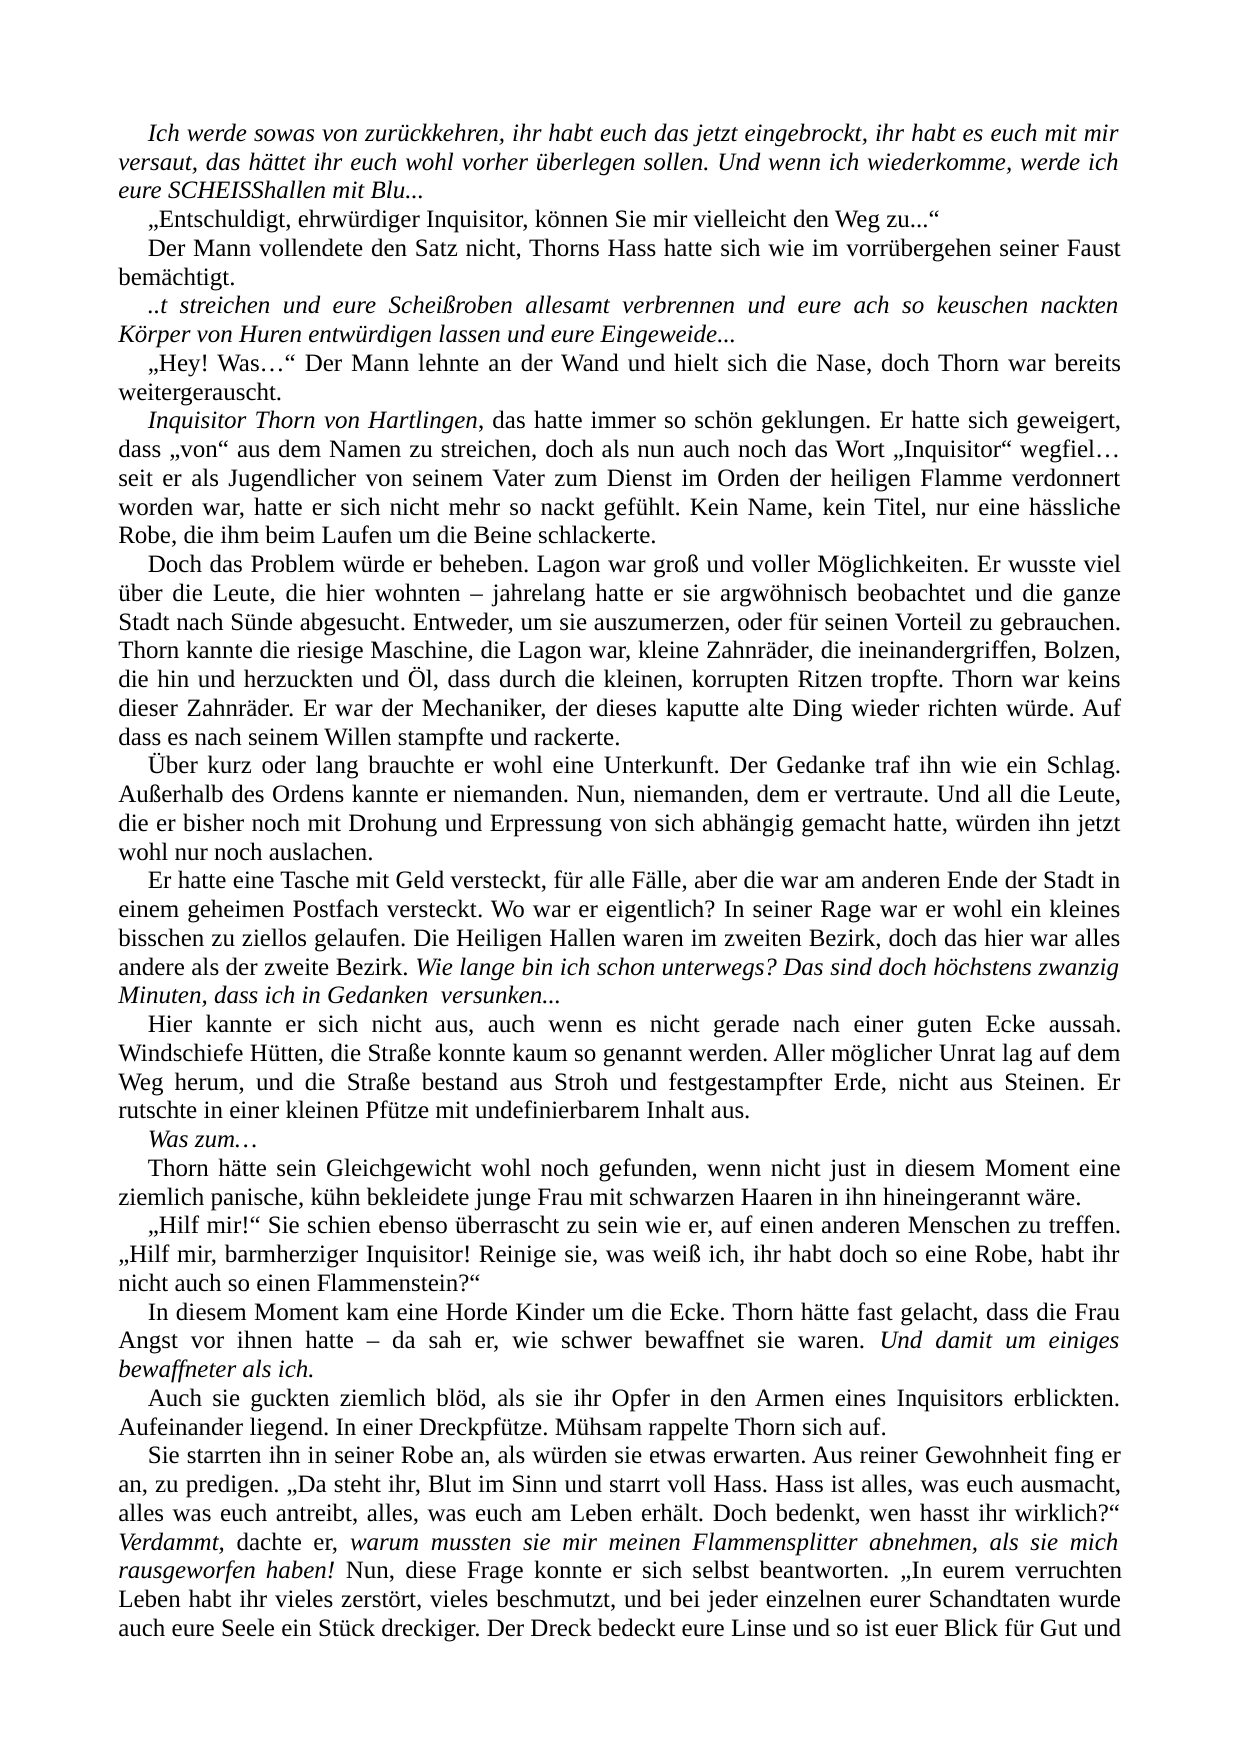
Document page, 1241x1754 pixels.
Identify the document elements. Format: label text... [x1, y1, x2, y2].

text Über kurz oder lang brauchte er wohl eine Unterkunft. Der Gedanke traf ihn wie ein Schlag. Außerhalb des Ordens kannte er niemanden. Nun, niemanden, dem er vertraute. Und all die Leute, die er bisher noch mit Drohung und Erpressung von sich abhängig gemacht hatte, würden ihn jetzt wohl nur noch auslachen. [118, 751, 1122, 866]
text Inquisitor Thorn von Hartlingen, das hatte immer so schön geklungen. Er hatte sich geweigert, dass „von“ aus dem Namen zu streichen, doch als nun auch noch das Wort „Inquisitor“ wegfiel… seit er als Jugendlicher von seinem Vater zum Dienst im Orden der heiligen Flamme verdonnert worden war, hatte er sich nicht mehr so nackt gefühlt. Kein Name, kein Titel, nur eine hässliche Robe, die ihm beim Laufen um die Beine schlackerte. [118, 406, 1122, 549]
text In diesem Moment kam eine Horde Kinder um die Ecke. Thorn hätte fast gelacht, dass die Frau Angst vor ihnen hatte – da sah er, wie schwer bewaffnet sie waren. Und damit um einiges bewaffneter als ich. [118, 1297, 1122, 1383]
text ..t streichen und eure Scheißroben allesamt verbrennen und eure ach so keuschen nackten Körper von Huren entwürdigen lassen und eure Eingeweide... [118, 291, 1122, 348]
text „Hey! Was…“ Der Mann lehnte an der Wand und hielt sich die Nase, doch Thorn war bereits weitergerauscht. [118, 348, 1122, 406]
text Auch sie guckten ziemlich blöd, als sie ihr Opfer in den Armen eines Inquisitors erblickten. Aufeinander liegend. In einer Dreckpfütze. Mühsam rappelte Thorn sich auf. [118, 1383, 1122, 1441]
text Sie starrten ihn in seiner Robe an, als würden sie etwas erwarten. Aus reiner Gewohnheit fing er an, zu predigen. „Da steht ihr, Blut im Sinn und starrt voll Hass. Hass ist alles, was euch ausmacht, alles was euch antreibt, alles, was euch am Leben erhält. Doch bedenkt, wen hasst ihr wirklich?“ Verdammt, dachte er, warum mussten sie mir meinen Flammensplitter abnehmen, als sie mich rausgeworfen haben! Nun, diese Frage konnte er sich selbst beantworten. „In eurem verruchten Leben habt ihr vieles zerstört, vieles beschmutzt, und bei jeder einzelnen eurer Schandtaten wurde auch eure Seele ein Stück dreckiger. Der Dreck bedeckt eure Linse und so ist euer Blick für Gut und [118, 1441, 1122, 1642]
text Hier kannte er sich nicht aus, auch wenn es nicht gerade nach einer guten Ecke aussah. Windschiefe Hütten, die Straße konnte kaum so genannt werden. Aller möglicher Unrat lag auf dem Weg herum, und die Straße bestand aus Stroh und festgestampfter Erde, nicht aus Steinen. Er rutschte in einer kleinen Pfütze mit undefinierbarem Inhalt aus. [118, 1009, 1122, 1124]
text Doch das Problem würde er beheben. Lagon war groß und voller Möglichkeiten. Er wusste viel über die Leute, die hier wohnten – jahrelang hatte er sie argwöhnisch beobachtet und die ganze Stadt nach Sünde abgesucht. Entweder, um sie auszumerzen, oder für seinen Vorteil zu gebrauchen. Thorn kannte die riesige Maschine, die Lagon war, kleine Zahnräder, die ineinandergriffen, Bolzen, die hin und herzuckten und Öl, dass durch die kleinen, korrupten Ritzen tropfte. Thorn war keins dieser Zahnräder. Er war der Mechaniker, der dieses kaputte alte Ding wieder richten würde. Auf dass es nach seinem Willen stampfte und rackerte. [118, 549, 1122, 751]
text Er hatte eine Tasche mit Geld versteckt, für alle Fälle, aber die war am anderen Ende der Stadt in einem geheimen Postfach versteckt. Wo war er eigentlich? In seiner Rage war er wohl ein kleines bisschen zu ziellos gelaufen. Die Heiligen Hallen waren im zweiten Bezirk, doch das hier war alles andere als der zweite Bezirk. Wie lange bin ich schon unterwegs? Das sind doch höchstens zwanzig Minuten, dass ich in Gedanken versunken... [118, 866, 1122, 1009]
text Thorn hätte sein Gleichgewicht wohl noch gefunden, wenn nicht just in diesem Moment eine ziemlich panische, kühn bekleidete junge Frau mit schwarzen Haaren in ihn hineingerannt wäre. [118, 1153, 1122, 1211]
text Ich werde sowas von zurückkehren, ihr habt euch das jetzt eingebrockt, ihr habt es euch mit mir versaut, das hättet ihr euch wohl vorher überlegen sollen. Und wenn ich wiederkomme, werde ich eure SCHEISShallen mit Blu... [118, 118, 1122, 204]
text „Hilf mir!“ Sie schien ebenso überrascht zu sein wie er, auf einen anderen Menschen zu treffen.„Hilf mir, barmherziger Inquisitor! Reinige sie, was weiß ich, ihr habt doch so eine Robe, habt ihr nicht auch so einen Flammenstein?“ [118, 1211, 1122, 1297]
text Der Mann vollendete den Satz nicht, Thorns Hass hatte sich wie im vorrübergehen seiner Faust bemächtigt. [118, 233, 1122, 291]
text Was zum… [118, 1124, 1122, 1153]
text „Entschuldigt, ehrwürdiger Inquisitor, können Sie mir vielleicht den Weg zu...“ [118, 204, 1122, 233]
